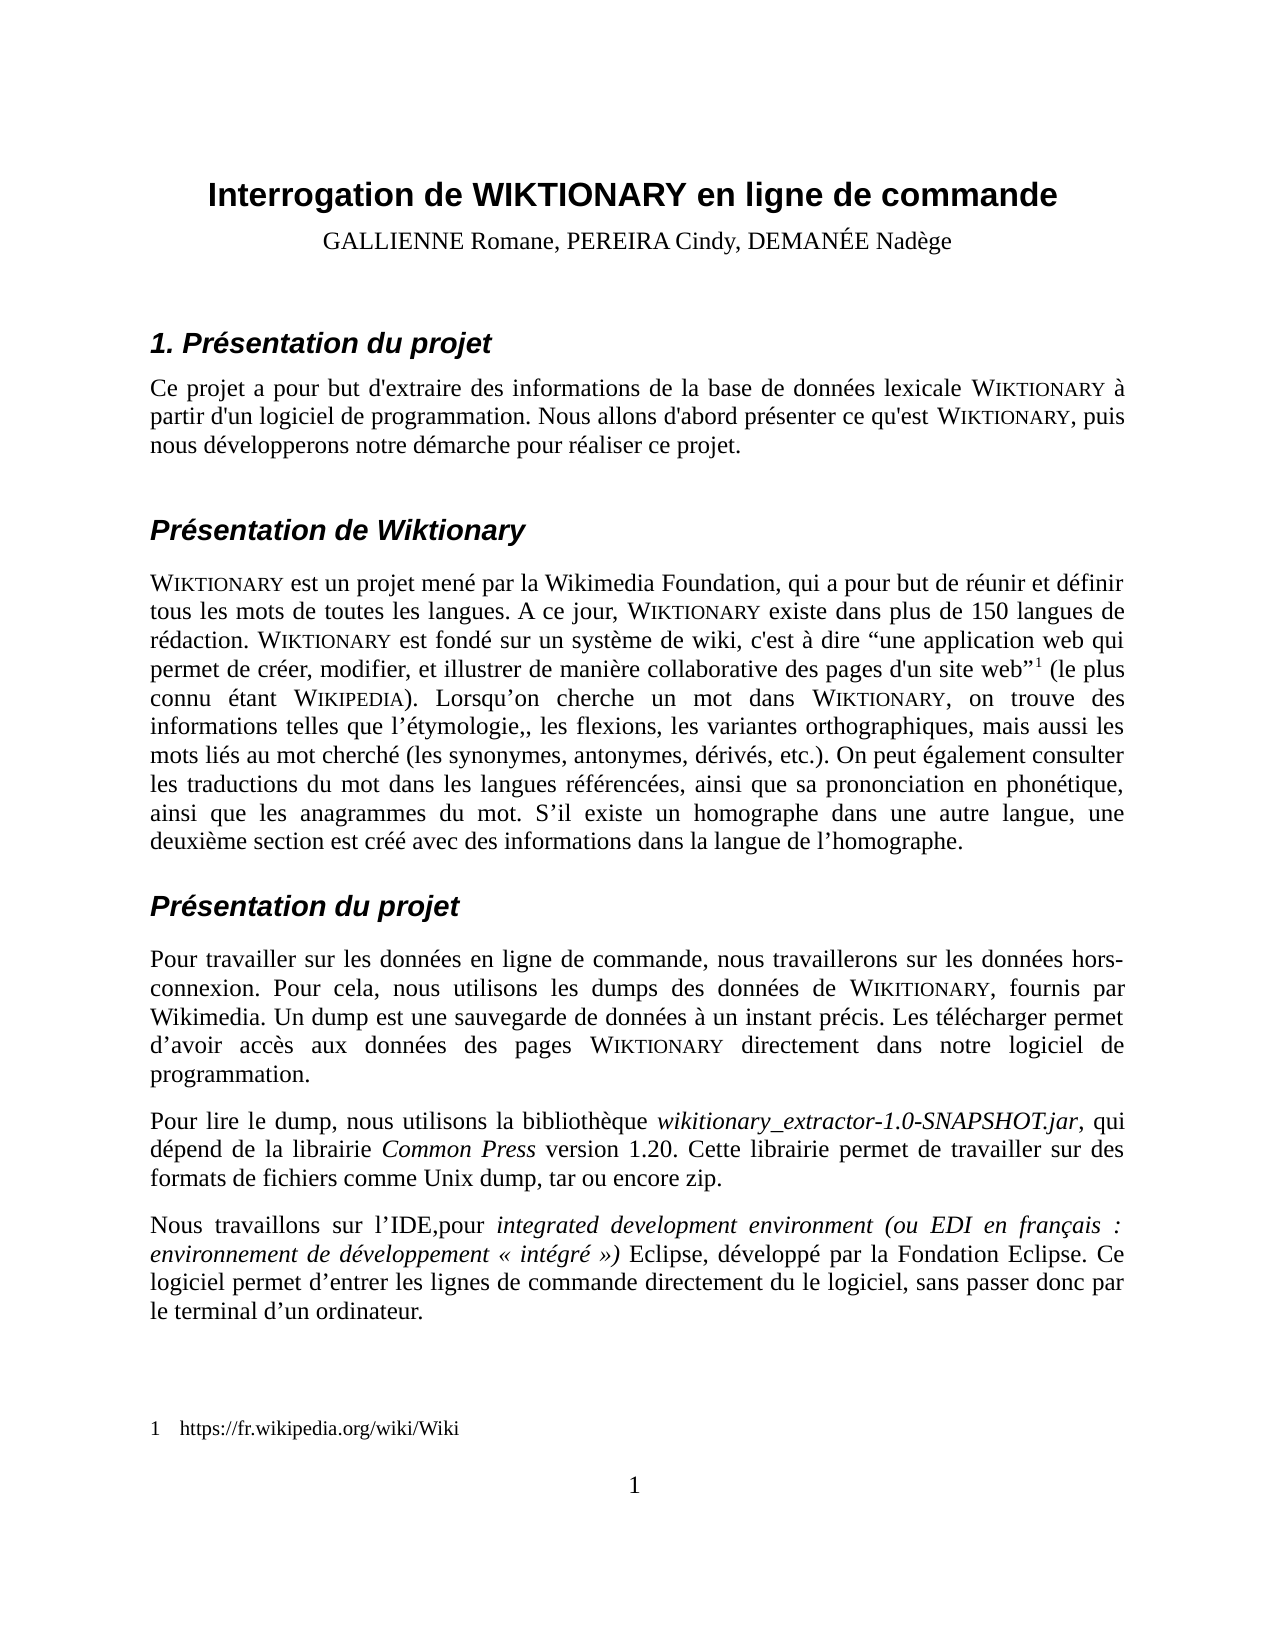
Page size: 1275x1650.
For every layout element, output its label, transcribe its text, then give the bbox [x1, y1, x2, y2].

text Wiktionary est un projet mené par la Wikimedia Foundation, qui a pour but de réunir et définir tous les mots de toutes les langues. A ce jour, Wiktionary existe dans plus de 150 langues de rédaction. Wiktionary est fondé sur un système de wiki, c'est à dire “une application web qui permet de créer, modifier, et illustrer de manière collaborative des pages d'un site web” (le plus connu étant Wikipedia). Lorsqu’on cherche un mot dans Wiktionary, on trouve des informations telles que l’étymologie,, les flexions, les variantes orthographiques, mais aussi les mots liés au mot cherché (les synonymes, antonymes, dérivés, etc.). On peut également consulter les traductions du mot dans les langues référencées, ainsi que sa prononciation en phonétique, ainsi que les anagrammes du mot. S’il existe un homographe dans une autre langue, une deuxième section est créé avec des informations dans la langue de l’homographe. [150, 568, 1125, 855]
subtitle Interrogation de WIKTIONARY en ligne de commande [150, 175, 1125, 214]
subtitle Présentation de Wiktionary [150, 513, 1125, 546]
text Nous travaillons sur l’IDE,pour integrated development environment (ou EDI en français : environnement de développement « intégré ») Eclipse, développé par la Fondation Eclipse. Ce logiciel permet d’entrer les lignes de commande directement du le logiciel, sans passer donc par le terminal d’un ordinateur. [150, 1210, 1125, 1325]
text GALLIENNE Romane, PEREIRA Cindy, DEMANÉE Nadège [150, 226, 1125, 255]
text Pour travailler sur les données en ligne de commande, nous travaillerons sur les données hors-connexion. Pour cela, nous utilisons les dumps des données de Wikitionary, fournis par Wikimedia. Un dump est une sauvegarde de données à un instant précis. Les télécharger permet d’avoir accès aux données des pages Wiktionary directement dans notre logiciel de programmation. [150, 944, 1125, 1088]
subtitle Présentation du projet [150, 889, 1125, 923]
text Ce projet a pour but d'extraire des informations de la base de données lexicale Wiktionary à partir d'un logiciel de programmation. Nous allons d'abord présenter ce qu'est Wiktionary, puis nous développerons notre démarche pour réaliser ce projet. [150, 373, 1125, 459]
subtitle 1. Présentation du projet [150, 327, 1125, 360]
text Pour lire le dump, nous utilisons la bibliothèque wikitionary_extractor-1.0-SNAPSHOT.jar, qui dépend de la librairie Common Press version 1.20. Cette librairie permet de travailler sur des formats de fichiers comme Unix dump, tar ou encore zip. [150, 1106, 1125, 1192]
text https://fr.wikipedia.org/wiki/Wiki [150, 1416, 1125, 1440]
